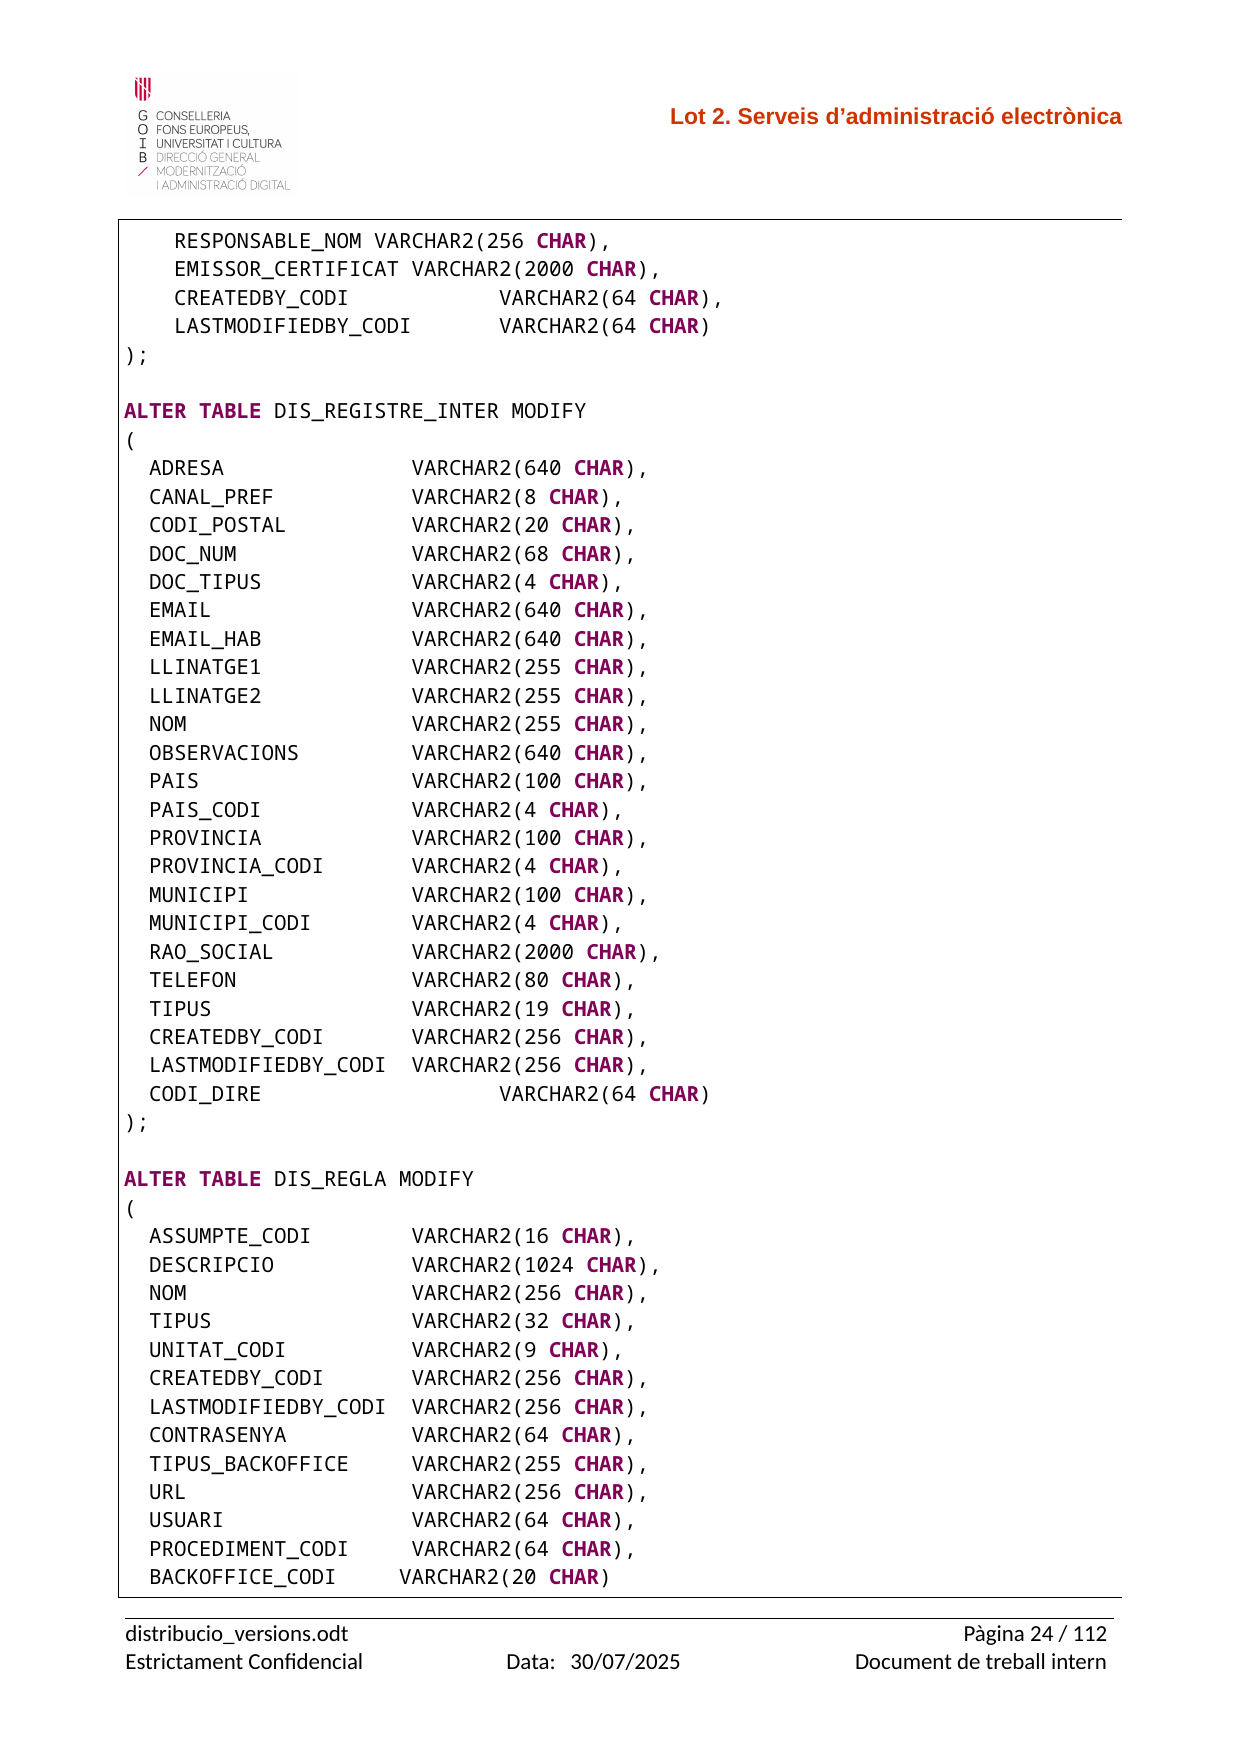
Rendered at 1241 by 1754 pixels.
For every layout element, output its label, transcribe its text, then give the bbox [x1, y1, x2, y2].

table_header RESPONSABLE_NOM VARCHAR2(256 CHAR), EMISSOR_CERTIFICAT VARCHAR2(2000 CHAR), CREATEDBY_CODI VARCHAR2(64 CHAR), LASTMODIFIEDBY_CODI VARCHAR2(64 CHAR) ); ALTER TABLE DIS_REGISTRE_INTER MODIFY ( ADRESA VARCHAR2(640 CHAR), CANAL_PREF VARCHAR2(8 CHAR), CODI_POSTAL VARCHAR2(20 CHAR), DOC_NUM VARCHAR2(68 CHAR), DOC_TIPUS VARCHAR2(4 CHAR), EMAIL VARCHAR2(640 CHAR), EMAIL_HAB VARCHAR2(640 CHAR), LLINATGE1 VARCHAR2(255 CHAR), LLINATGE2 VARCHAR2(255 CHAR), NOM VARCHAR2(255 CHAR), OBSERVACIONS VARCHAR2(640 CHAR), PAIS VARCHAR2(100 CHAR), PAIS_CODI VARCHAR2(4 CHAR), PROVINCIA VARCHAR2(100 CHAR), PROVINCIA_CODI VARCHAR2(4 CHAR), MUNICIPI VARCHAR2(100 CHAR), MUNICIPI_CODI VARCHAR2(4 CHAR), RAO_SOCIAL VARCHAR2(2000 CHAR), TELEFON VARCHAR2(80 CHAR), TIPUS VARCHAR2(19 CHAR), CREATEDBY_CODI VARCHAR2(256 CHAR), LASTMODIFIEDBY_CODI VARCHAR2(256 CHAR), CODI_DIRE VARCHAR2(64 CHAR) ); ALTER TABLE DIS_REGLA MODIFY ( ASSUMPTE_CODI VARCHAR2(16 CHAR), DESCRIPCIO VARCHAR2(1024 CHAR), NOM VARCHAR2(256 CHAR), TIPUS VARCHAR2(32 CHAR), UNITAT_CODI VARCHAR2(9 CHAR), CREATEDBY_CODI VARCHAR2(256 CHAR), LASTMODIFIEDBY_CODI VARCHAR2(256 CHAR), CONTRASENYA VARCHAR2(64 CHAR), TIPUS_BACKOFFICE VARCHAR2(255 CHAR), URL VARCHAR2(256 CHAR), USUARI VARCHAR2(64 CHAR), PROCEDIMENT_CODI VARCHAR2(64 CHAR), BACKOFFICE_CODI VARCHAR2(20 CHAR) [119, 220, 1122, 1597]
picture [126, 70, 299, 197]
